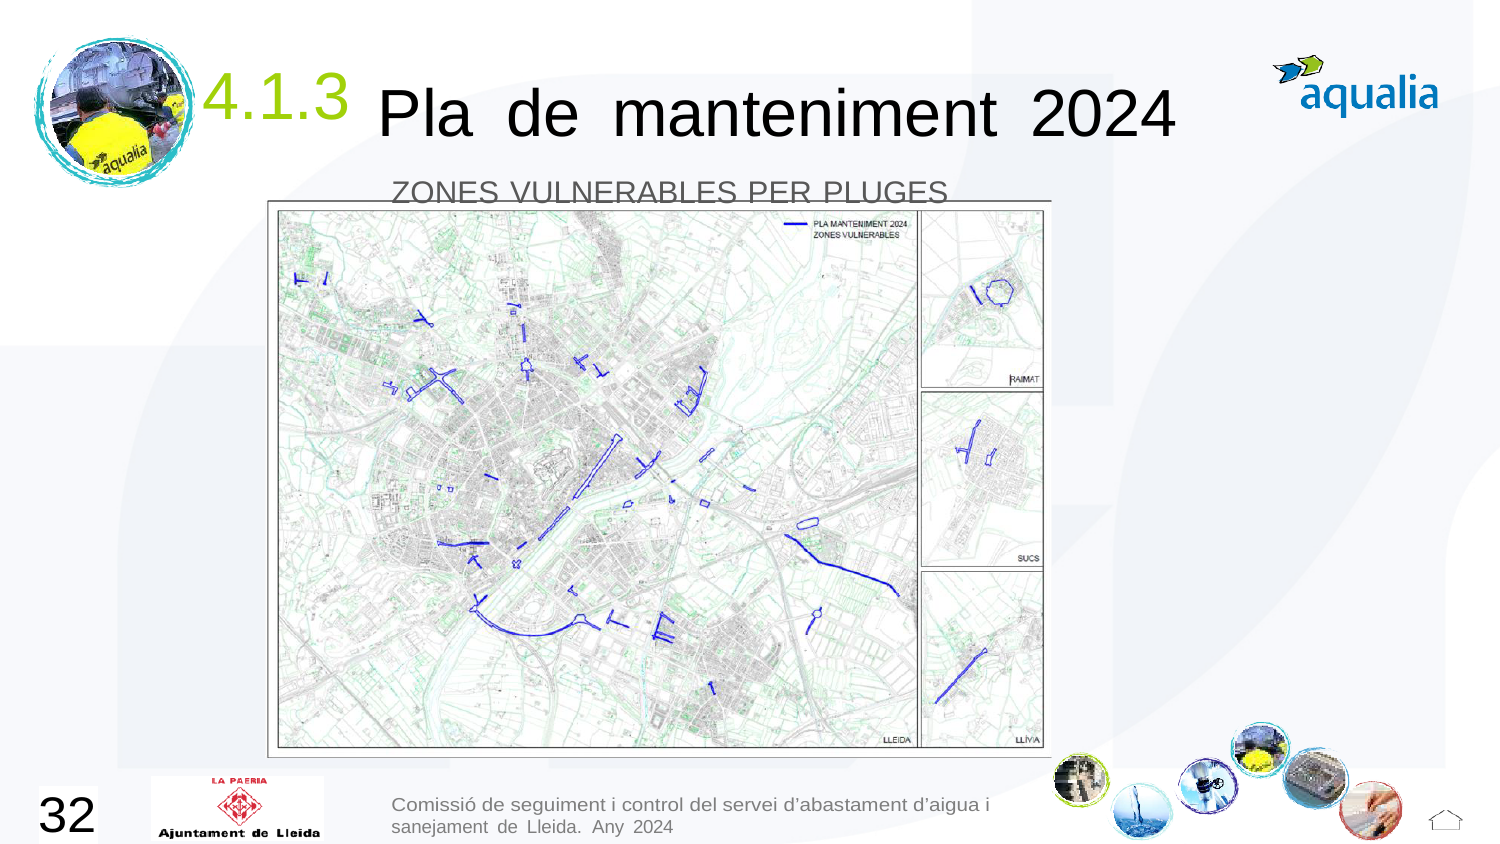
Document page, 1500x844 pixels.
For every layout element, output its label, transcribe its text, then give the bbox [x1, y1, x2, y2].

text 32 [39, 786, 98, 844]
